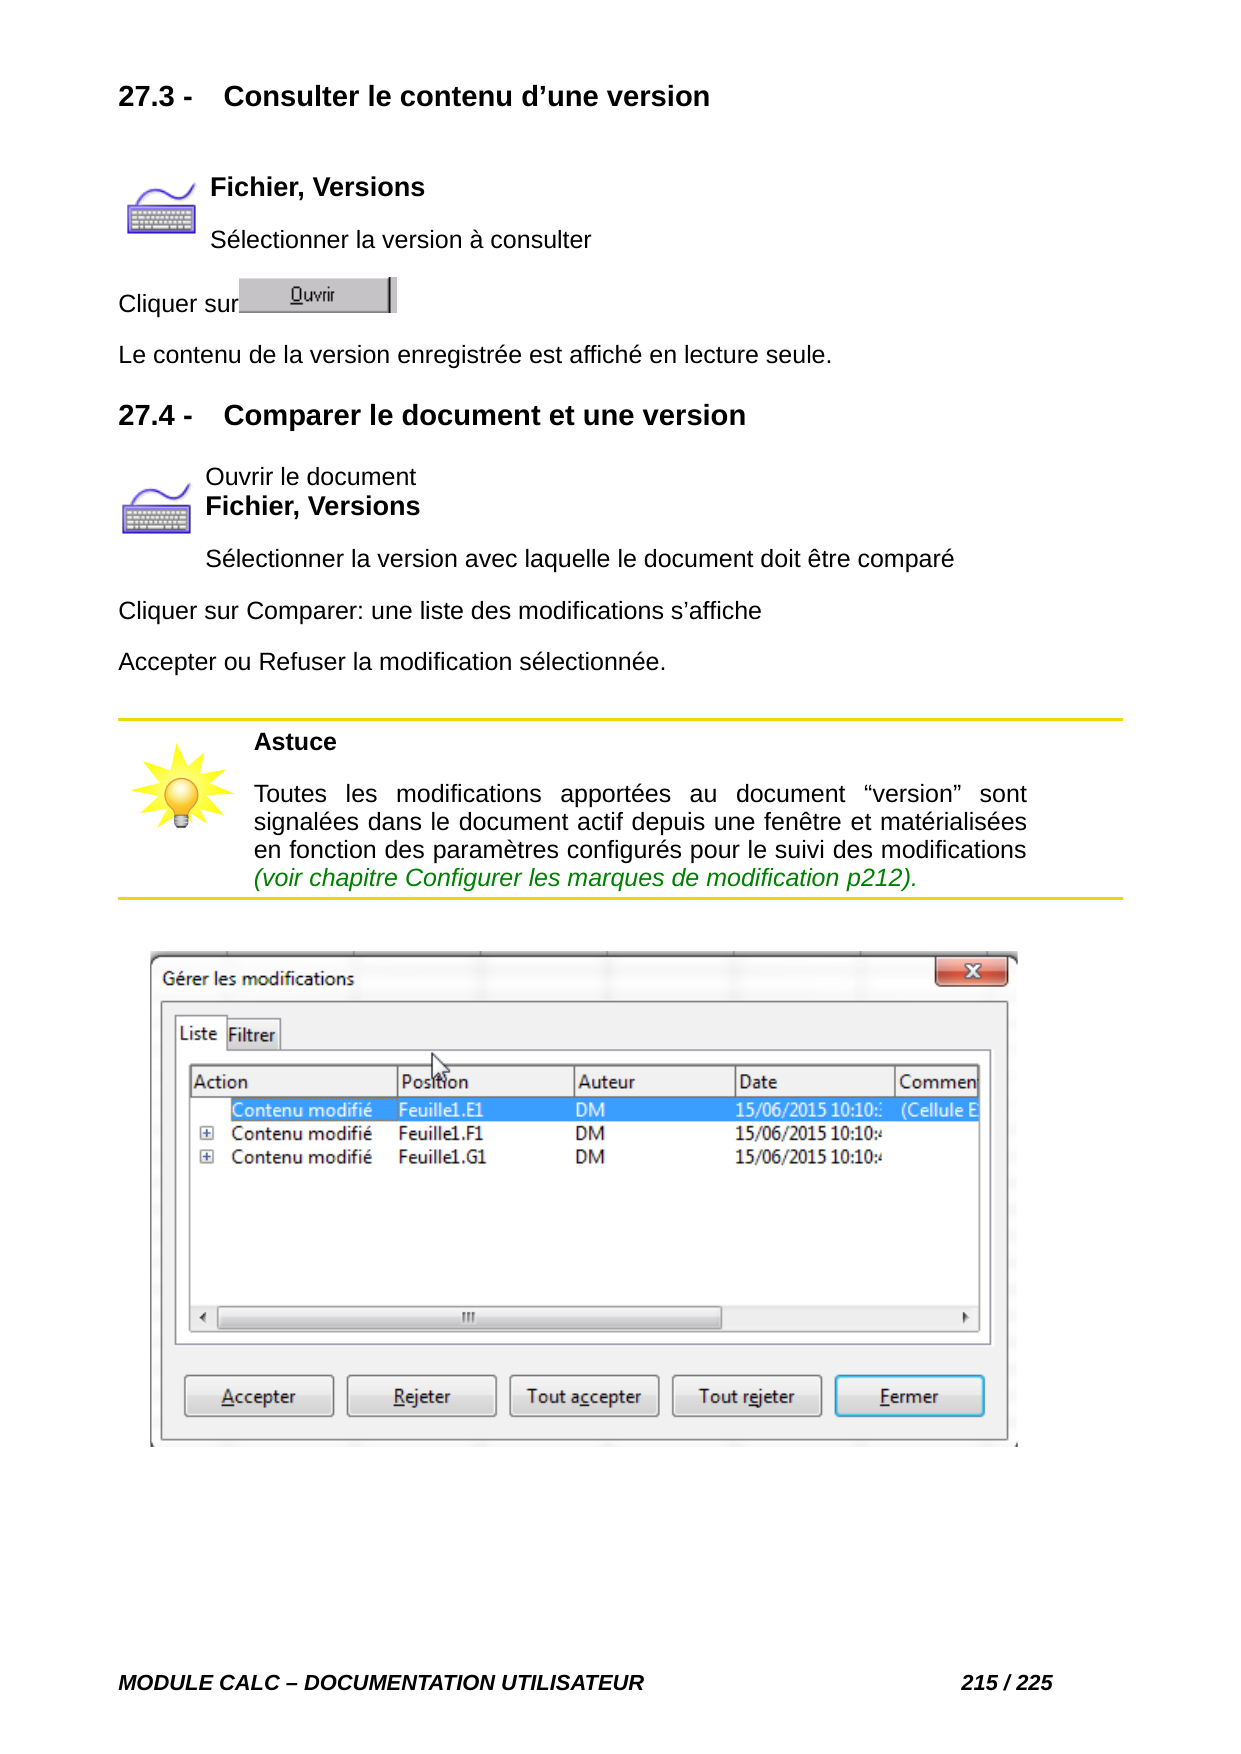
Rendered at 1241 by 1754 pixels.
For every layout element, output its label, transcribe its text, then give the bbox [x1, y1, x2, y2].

text Accepter ou Refuser la modification sélectionnée. [118, 648, 1122, 676]
subtitle Consulter le contenu d’une version [118, 80, 1122, 112]
text Sélectionner la version à consulter [118, 226, 1122, 254]
text Fichier, Versions [199, 172, 1122, 203]
table_header [118, 721, 248, 897]
text Cliquer sur Comparer: une liste des modifications s’affiche [118, 597, 1122, 624]
text Ouvrir le document [118, 463, 1122, 491]
picture [118, 473, 194, 548]
picture [239, 277, 397, 313]
text Sélectionner la version avec laquelle le document doit être comparé [118, 545, 1122, 573]
picture [123, 726, 242, 845]
text Cliquer sur [118, 278, 1122, 318]
text Le contenu de la version enregistrée est affiché en lecture seule. [118, 341, 1122, 369]
subtitle Comparer le document et une version [118, 399, 1122, 431]
table_header Astuce Toutes les modifications apportées au document “version” sont signalées dans le document actif depuis une fenêtre et matérialisées en fonction des paramètres configurés pour le suivi des modifications (voir chapitre Configurer les marques de modification p212). [248, 721, 1123, 897]
picture [123, 172, 199, 248]
picture [150, 951, 1018, 1447]
text Fichier, Versions [194, 491, 1122, 521]
